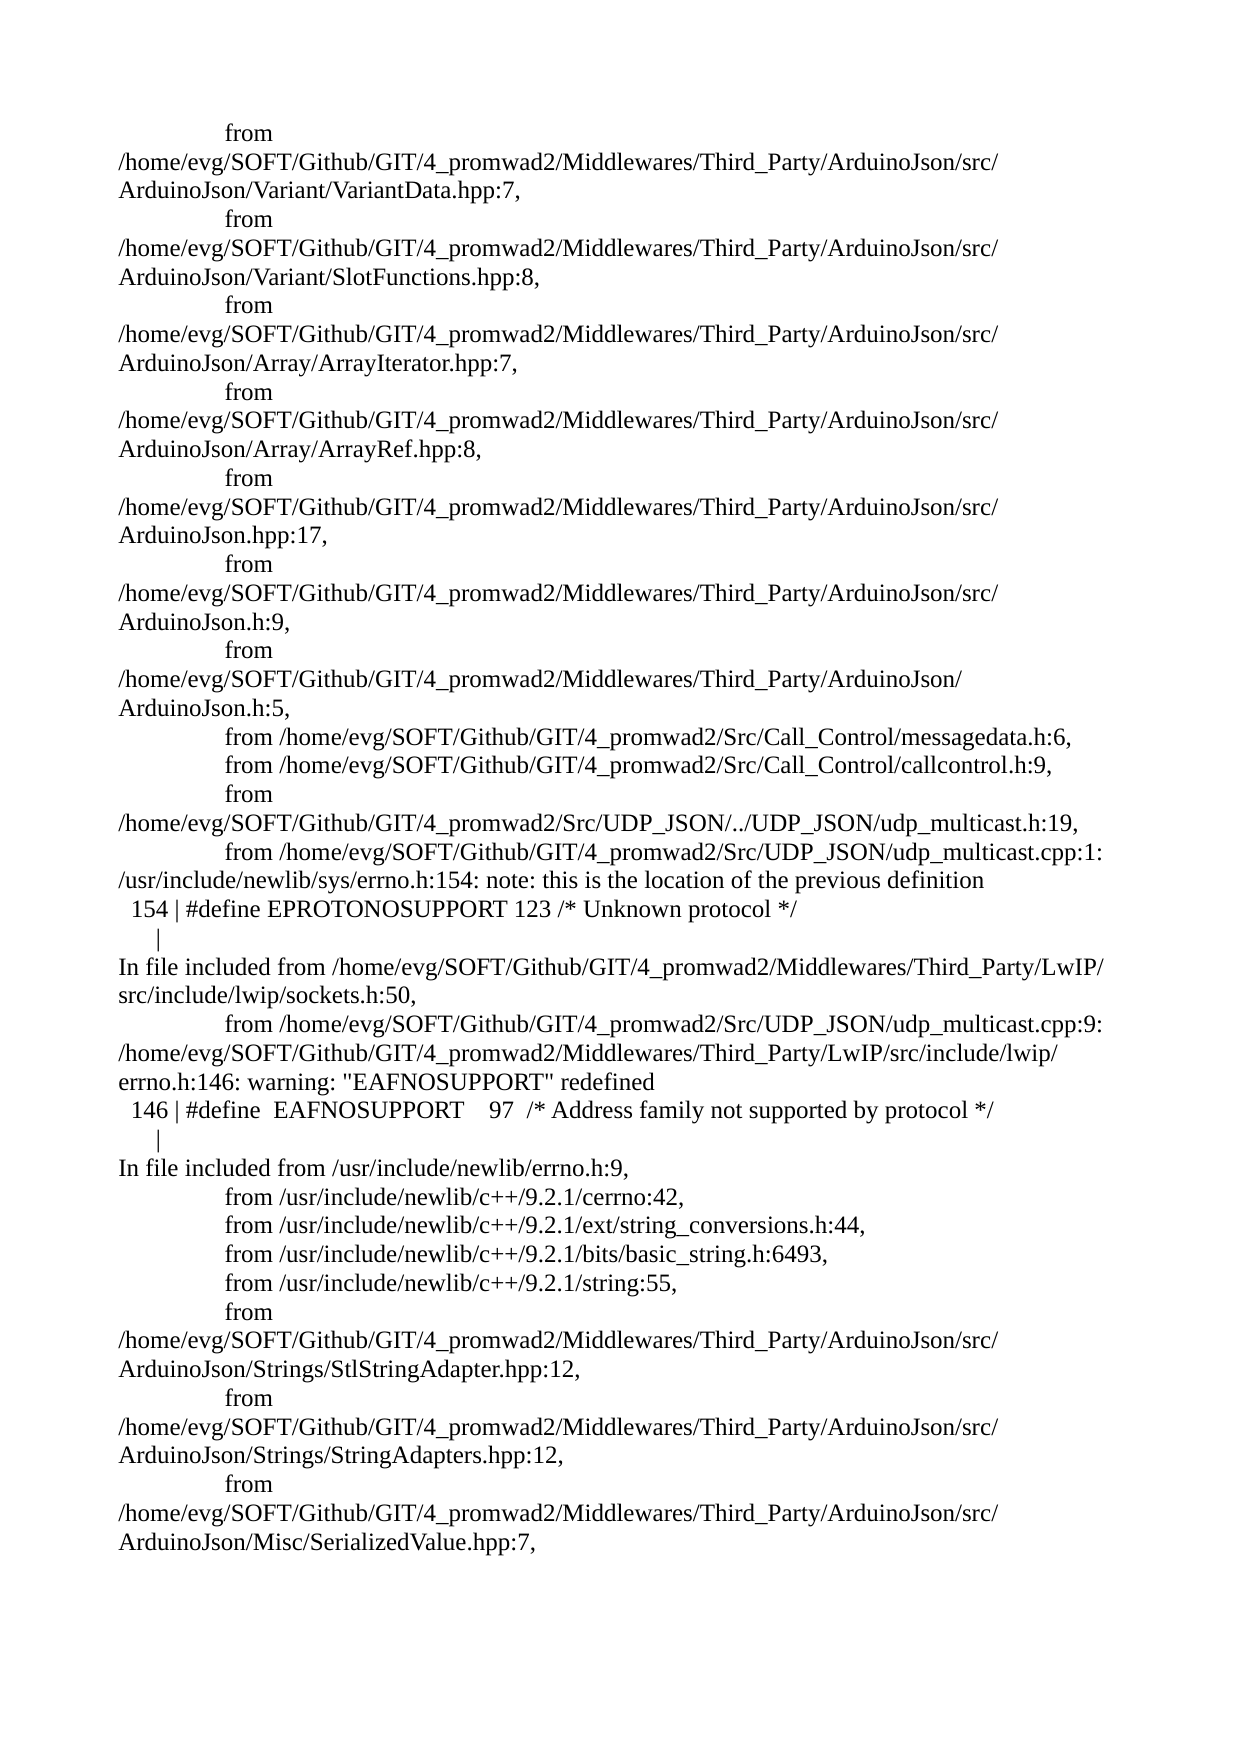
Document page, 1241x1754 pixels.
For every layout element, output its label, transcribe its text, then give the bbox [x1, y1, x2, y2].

text from /home/evg/SOFT/Github/GIT/4_promwad2/Middlewares/Third_Party/ArduinoJson/src/ArduinoJson/Variant/SlotFunctions.hpp:8, [118, 204, 1122, 291]
text from /home/evg/SOFT/Github/GIT/4_promwad2/Middlewares/Third_Party/ArduinoJson/src/ArduinoJson/Array/ArrayRef.hpp:8, [118, 377, 1122, 463]
text In file included from /home/evg/SOFT/Github/GIT/4_promwad2/Middlewares/Third_Party/LwIP/src/include/lwip/sockets.h:50, [118, 952, 1122, 1009]
text from /home/evg/SOFT/Github/GIT/4_promwad2/Middlewares/Third_Party/ArduinoJson/src/ArduinoJson/Strings/StlStringAdapter.hpp:12, [118, 1297, 1122, 1383]
text from /home/evg/SOFT/Github/GIT/4_promwad2/Src/Call_Control/messagedata.h:6, [118, 722, 1122, 751]
text /usr/include/newlib/sys/errno.h:154: note: this is the location of the previous definition [118, 866, 1122, 894]
text from /home/evg/SOFT/Github/GIT/4_promwad2/Src/UDP_JSON/../UDP_JSON/udp_multicast.h:19, [118, 779, 1122, 837]
text from /home/evg/SOFT/Github/GIT/4_promwad2/Src/UDP_JSON/udp_multicast.cpp:1: [118, 837, 1122, 866]
text from /home/evg/SOFT/Github/GIT/4_promwad2/Middlewares/Third_Party/ArduinoJson/src/ArduinoJson/Variant/VariantData.hpp:7, [118, 118, 1122, 204]
text from /home/evg/SOFT/Github/GIT/4_promwad2/Middlewares/Third_Party/ArduinoJson/src/ArduinoJson/Array/ArrayIterator.hpp:7, [118, 291, 1122, 377]
text /home/evg/SOFT/Github/GIT/4_promwad2/Middlewares/Third_Party/LwIP/src/include/lwip/errno.h:146: warning: "EAFNOSUPPORT" redefined [118, 1038, 1122, 1096]
text from /usr/include/newlib/c++/9.2.1/string:55, [118, 1268, 1122, 1297]
text from /home/evg/SOFT/Github/GIT/4_promwad2/Src/UDP_JSON/udp_multicast.cpp:9: [118, 1009, 1122, 1038]
text 154 | #define EPROTONOSUPPORT 123 /* Unknown protocol */ [118, 894, 1122, 923]
text from /home/evg/SOFT/Github/GIT/4_promwad2/Middlewares/Third_Party/ArduinoJson/src/ArduinoJson/Strings/StringAdapters.hpp:12, [118, 1383, 1122, 1469]
text from /home/evg/SOFT/Github/GIT/4_promwad2/Middlewares/Third_Party/ArduinoJson/src/ArduinoJson.h:9, [118, 549, 1122, 636]
text 146 | #define EAFNOSUPPORT 97 /* Address family not supported by protocol */ [118, 1096, 1122, 1124]
text from /home/evg/SOFT/Github/GIT/4_promwad2/Src/Call_Control/callcontrol.h:9, [118, 751, 1122, 779]
text | [118, 923, 1122, 952]
text from /usr/include/newlib/c++/9.2.1/bits/basic_string.h:6493, [118, 1239, 1122, 1268]
text from /home/evg/SOFT/Github/GIT/4_promwad2/Middlewares/Third_Party/ArduinoJson/ArduinoJson.h:5, [118, 636, 1122, 722]
text from /home/evg/SOFT/Github/GIT/4_promwad2/Middlewares/Third_Party/ArduinoJson/src/ArduinoJson/Misc/SerializedValue.hpp:7, [118, 1469, 1122, 1556]
text from /usr/include/newlib/c++/9.2.1/cerrno:42, [118, 1182, 1122, 1211]
text from /home/evg/SOFT/Github/GIT/4_promwad2/Middlewares/Third_Party/ArduinoJson/src/ArduinoJson.hpp:17, [118, 463, 1122, 549]
text In file included from /usr/include/newlib/errno.h:9, [118, 1153, 1122, 1182]
text from /usr/include/newlib/c++/9.2.1/ext/string_conversions.h:44, [118, 1211, 1122, 1239]
text | [118, 1124, 1122, 1153]
